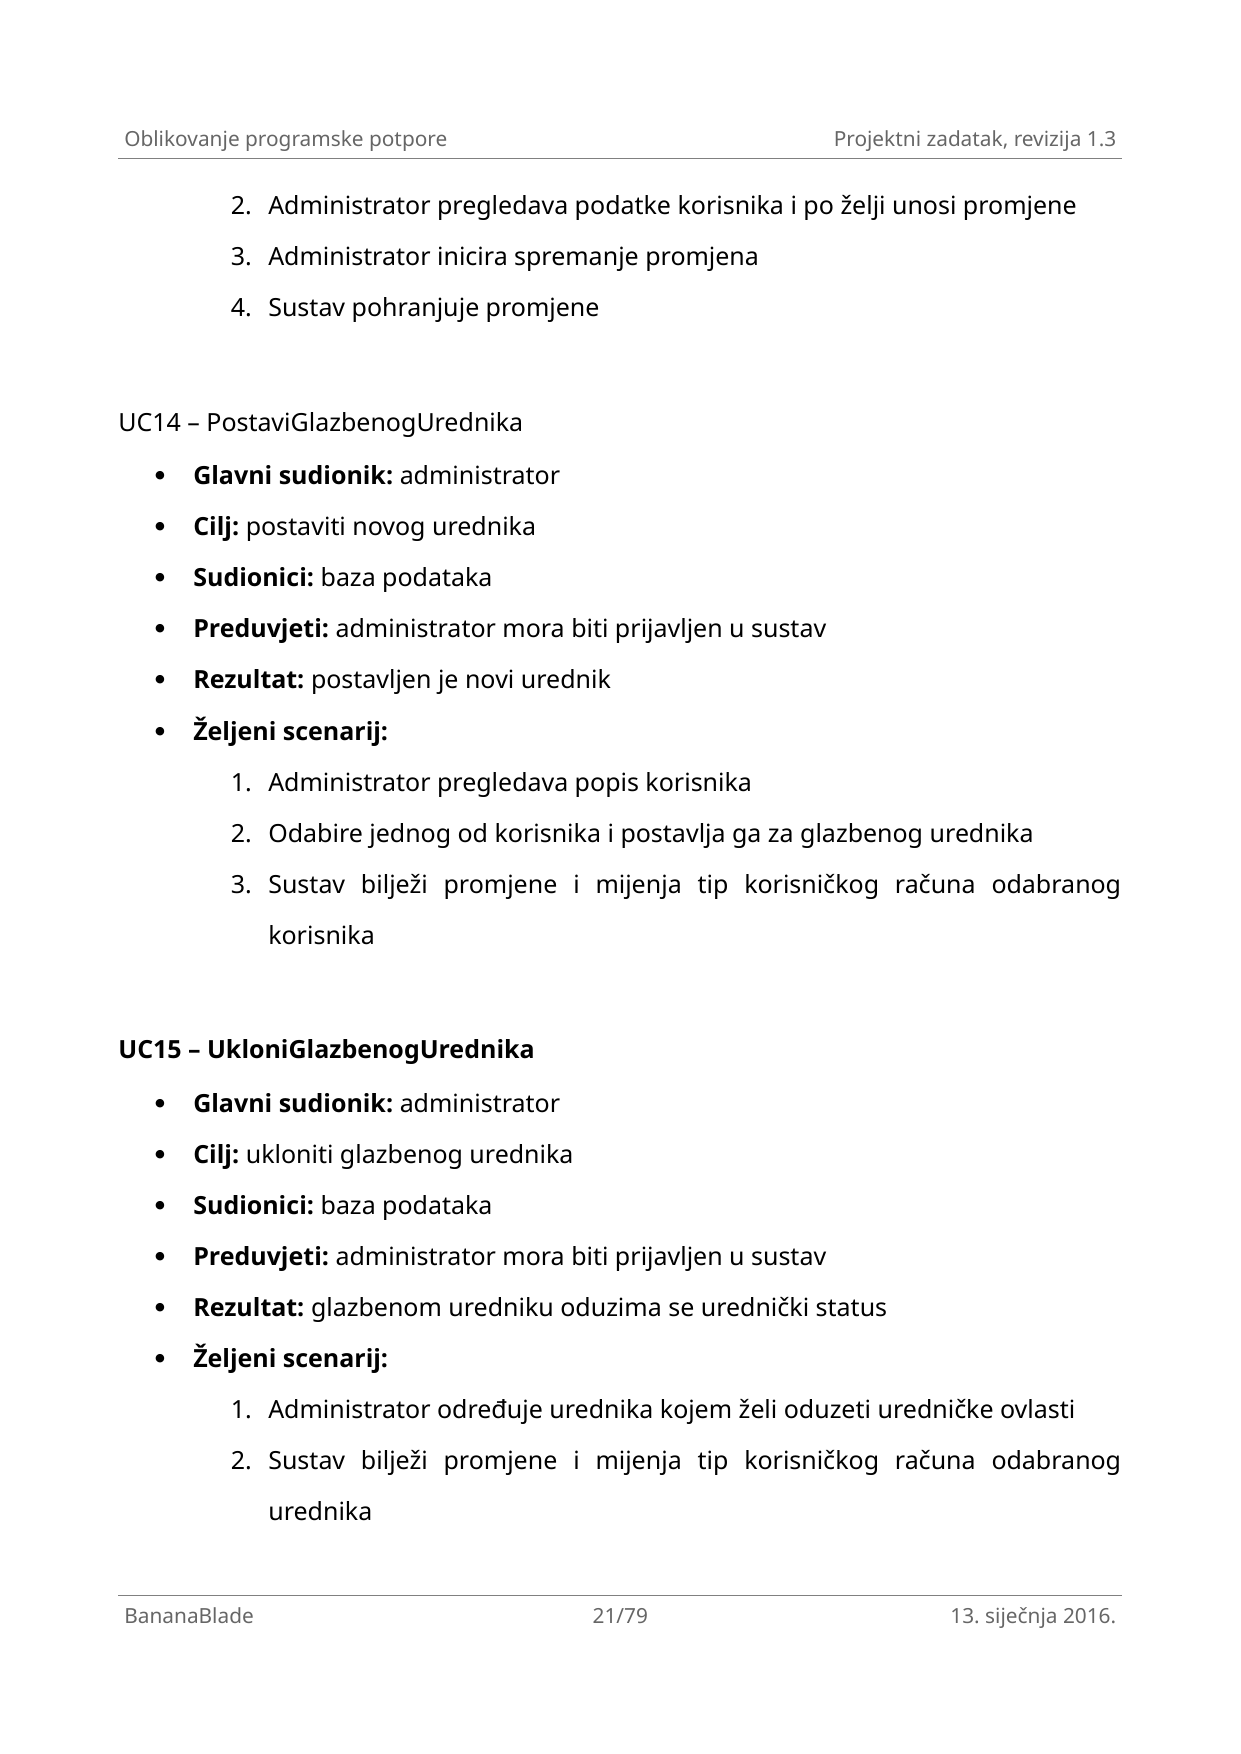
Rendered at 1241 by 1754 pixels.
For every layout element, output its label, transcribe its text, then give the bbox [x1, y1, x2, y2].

list Glavni sudionik: administrator [156, 458, 1122, 492]
list Preduvjeti: administrator mora biti prijavljen u sustav [156, 611, 1122, 645]
list Cilj: postaviti novog urednika [156, 509, 1122, 543]
list Rezultat: postavljen je novi urednik [156, 662, 1122, 696]
list Administrator određuje urednika kojem želi oduzeti uredničke ovlasti [231, 1392, 1122, 1426]
subtitle UC14 – PostaviGlazbenogUrednika [118, 405, 1122, 439]
list Cilj: ukloniti glazbenog urednika [156, 1136, 1122, 1170]
subtitle UC15 – UkloniGlazbenogUrednika [118, 1032, 1122, 1066]
list Željeni scenarij: [156, 1341, 1122, 1374]
list Sustav pohranjuje promjene [231, 290, 1122, 324]
list Odabire jednog od korisnika i postavlja ga za glazbenog urednika [231, 815, 1122, 849]
list Rezultat: glazbenom uredniku oduzima se urednički status [156, 1289, 1122, 1323]
list Sudionici: baza podataka [156, 560, 1122, 594]
list Administrator inicira spremanje promjena [231, 239, 1122, 273]
list Sustav bilježi promjene i mijenja tip korisničkog računa odabranog korisnika [231, 866, 1122, 951]
list Preduvjeti: administrator mora biti prijavljen u sustav [156, 1238, 1122, 1272]
list Glavni sudionik: administrator [156, 1085, 1122, 1119]
list Administrator pregledava popis korisnika [231, 764, 1122, 798]
list Željeni scenarij: [156, 713, 1122, 747]
list Sustav bilježi promjene i mijenja tip korisničkog računa odabranog urednika [231, 1443, 1122, 1528]
list Administrator pregledava podatke korisnika i po želji unosi promjene [231, 188, 1122, 222]
list Sudionici: baza podataka [156, 1187, 1122, 1221]
